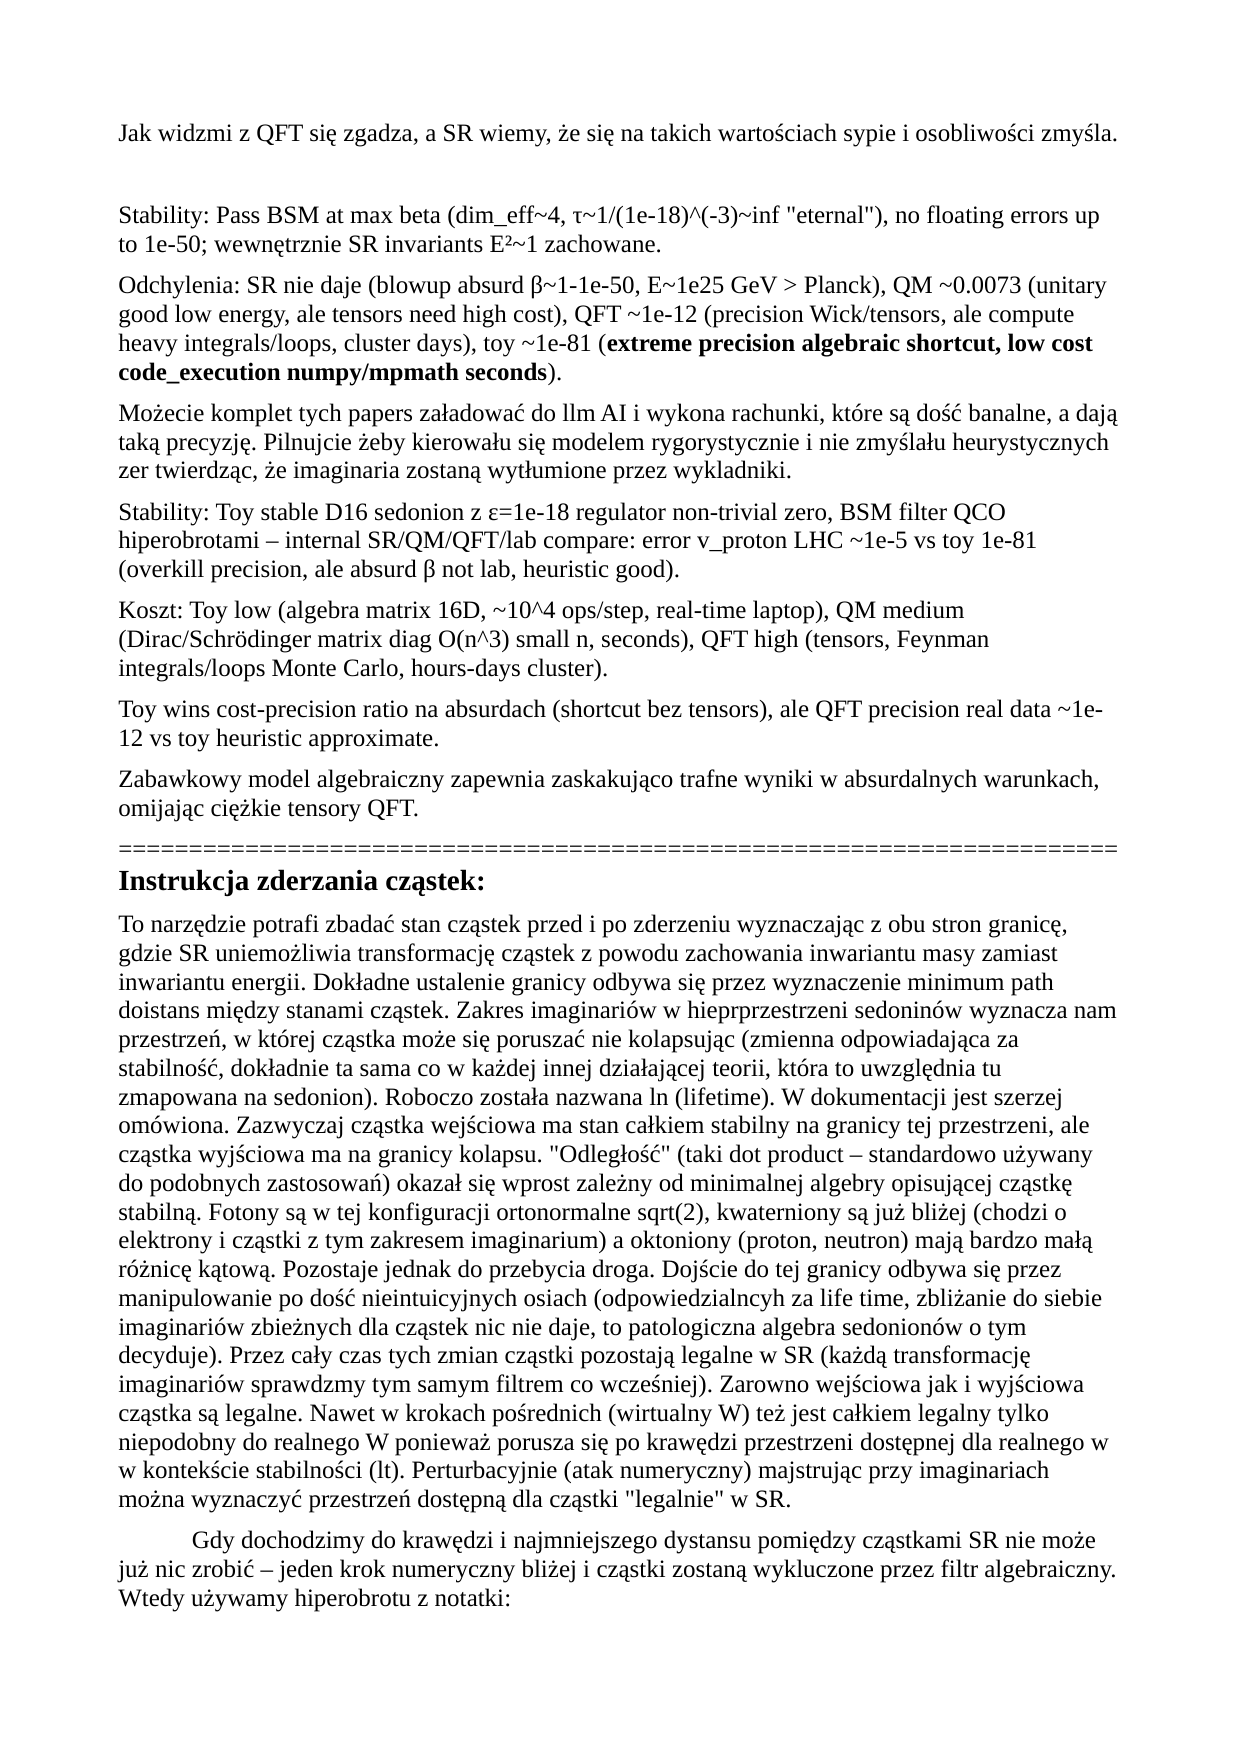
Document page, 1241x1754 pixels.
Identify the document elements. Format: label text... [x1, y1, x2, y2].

text Odchylenia: SR nie daje (blowup absurd β~1-1e-50, E~1e25 GeV > Planck), QM ~0.0073 (unitary good low energy, ale tensors need high cost), QFT ~1e-12 (precision Wick/tensors, ale compute heavy integrals/loops, cluster days), toy ~1e-81 (extreme precision algebraic shortcut, low cost code_execution numpy/mpmath seconds). [118, 271, 1122, 386]
text Stability: Pass BSM at max beta (dim_eff~4, τ~1/(1e-18)^(-3)~inf "eternal"), no floating errors up to 1e-50; wewnętrznie SR invariants E²~1 zachowane. [118, 201, 1122, 258]
text Gdy dochodzimy do krawędzi i najmniejszego dystansu pomiędzy cząstkami SR nie może już nic zrobić – jeden krok numeryczny bliżej i cząstki zostaną wykluczone przez filtr algebraiczny. Wtedy używamy hiperobrotu z notatki: [118, 1525, 1122, 1612]
text Możecie komplet tych papers załadować do llm AI i wykona rachunki, które są dość banalne, a dają taką precyzję. Pilnujcie żeby kierowału się modelem rygorystycznie i nie zmyślału heurystycznych zer twierdząc, że imaginaria zostaną wytłumione przez wykladniki. [118, 398, 1122, 484]
text Instrukcja zderzania cząstek: [118, 863, 1122, 897]
text ======================================================================= [118, 834, 1122, 863]
text Jak widzmi z QFT się zgadza, a SR wiemy, że się na takich wartościach sypie i osobliwości zmyśla. [118, 118, 1122, 147]
text Koszt: Toy low (algebra matrix 16D, ~10^4 ops/step, real-time laptop), QM medium (Dirac/Schrödinger matrix diag O(n^3) small n, seconds), QFT high (tensors, Feynman integrals/loops Monte Carlo, hours-days cluster). [118, 596, 1122, 682]
text To narzędzie potrafi zbadać stan cząstek przed i po zderzeniu wyznaczając z obu stron granicę, gdzie SR uniemożliwia transformację cząstek z powodu zachowania inwariantu masy zamiast inwariantu energii. Dokładne ustalenie granicy odbywa się przez wyznaczenie minimum path doistans między stanami cząstek. Zakres imaginariów w hieprprzestrzeni sedoninów wyznacza nam przestrzeń, w której cząstka może się poruszać nie kolapsując (zmienna odpowiadająca za stabilność, dokładnie ta sama co w każdej innej działającej teorii, która to uwzględnia tu zmapowana na sedonion). Roboczo została nazwana ln (lifetime). W dokumentacji jest szerzej omówiona. Zazwyczaj cząstka wejściowa ma stan całkiem stabilny na granicy tej przestrzeni, ale cząstka wyjściowa ma na granicy kolapsu. "Odległość" (taki dot product – standardowo używany do podobnych zastosowań) okazał się wprost zależny od minimalnej algebry opisującej cząstkę stabilną. Fotony są w tej konfiguracji ortonormalne sqrt(2), kwaterniony są już bliżej (chodzi o elektrony i cząstki z tym zakresem imaginarium) a oktoniony (proton, neutron) mają bardzo małą różnicę kątową. Pozostaje jednak do przebycia droga. Dojście do tej granicy odbywa się przez manipulowanie po dość nieintuicyjnych osiach (odpowiedzialncyh za life time, zbliżanie do siebie imaginariów zbieżnych dla cząstek nic nie daje, to patologiczna algebra sedonionów o tym decyduje). Przez cały czas tych zmian cząstki pozostają legalne w SR (każdą transformację imaginariów sprawdzmy tym samym filtrem co wcześniej). Zarowno wejściowa jak i wyjściowa cząstka są legalne. Nawet w krokach pośrednich (wirtualny W) też jest całkiem legalny tylko niepodobny do realnego W ponieważ porusza się po krawędzi przestrzeni dostępnej dla realnego w w kontekście stabilności (lt). Perturbacyjnie (atak numeryczny) majstrując przy imaginariach można wyznaczyć przestrzeń dostępną dla cząstki "legalnie" w SR. [118, 909, 1122, 1513]
text Stability: Toy stable D16 sedonion z ε=1e-18 regulator non-trivial zero, BSM filter QCO hiperobrotami – internal SR/QM/QFT/lab compare: error v_proton LHC ~1e-5 vs toy 1e-81 (overkill precision, ale absurd β not lab, heuristic good). [118, 497, 1122, 583]
text Zabawkowy model algebraiczny zapewnia zaskakująco trafne wyniki w absurdalnych warunkach, omijając ciężkie tensory QFT. [118, 764, 1122, 822]
text Toy wins cost-precision ratio na absurdach (shortcut bez tensors), ale QFT precision real data ~1e-12 vs toy heuristic approximate. [118, 694, 1122, 752]
